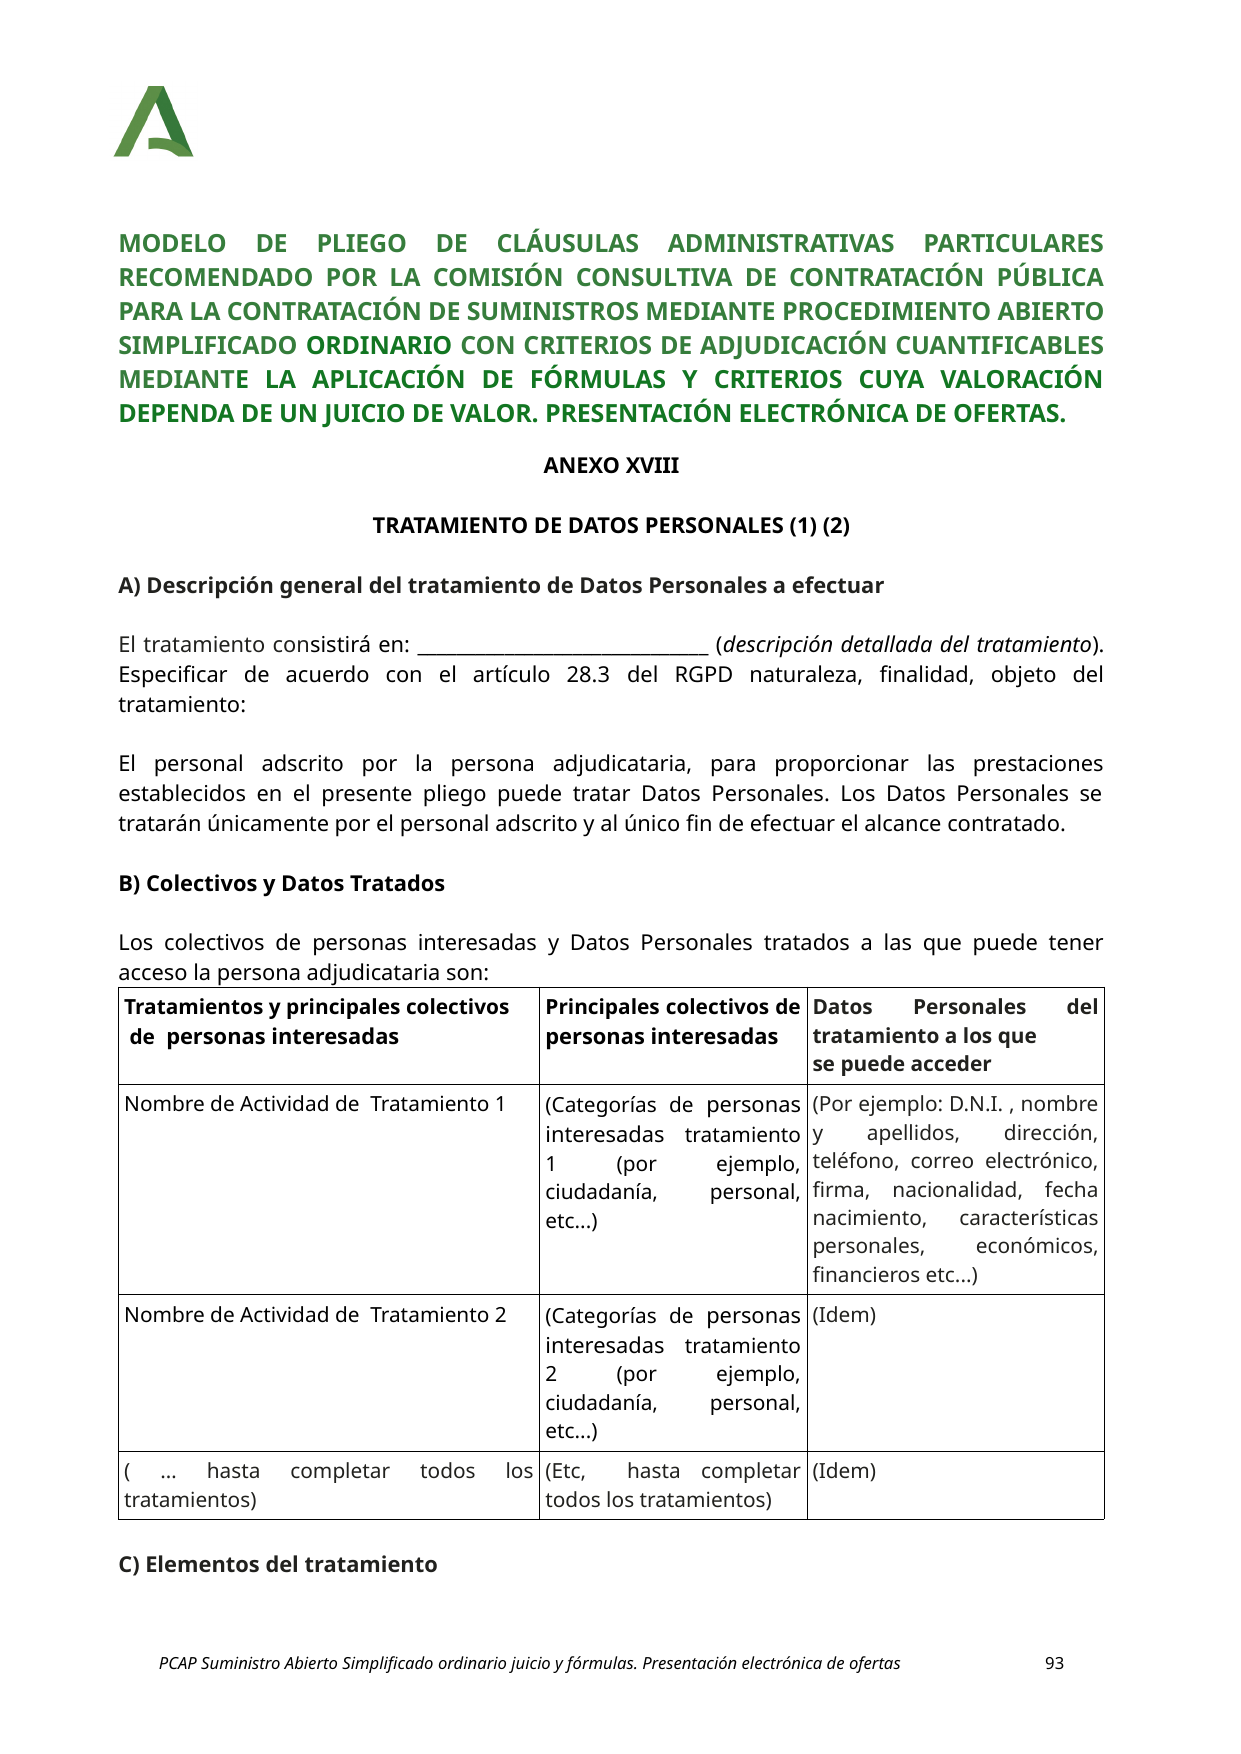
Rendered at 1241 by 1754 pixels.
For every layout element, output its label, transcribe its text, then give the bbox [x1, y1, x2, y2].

table_header Datos Personales del tratamiento a los que se puede acceder [808, 988, 1104, 1083]
text A) Descripción general del tratamiento de Datos Personales a efectuar [118, 569, 1104, 599]
table_cell (Idem) [808, 1452, 1104, 1519]
table_cell (Categorías de personas interesadas tratamiento 1 (por ejemplo, ciudadanía, personal, etc...) [540, 1085, 807, 1294]
text B) Colectivos y Datos Tratados [118, 867, 1104, 897]
table_header Principales colectivos de personas interesadas [540, 988, 807, 1083]
picture [109, 81, 198, 161]
text Los colectivos de personas interesadas y Datos Personales tratados a las que puede tener acceso la persona adjudicataria son: [118, 927, 1104, 987]
text ANEXO XVIII [118, 450, 1104, 480]
table_cell (Idem) [808, 1295, 1104, 1451]
table_cell ( … hasta completar todos los tratamientos) [119, 1452, 539, 1519]
table_cell (Categorías de personas interesadas tratamiento 2 (por ejemplo, ciudadanía, personal, etc...) [540, 1295, 807, 1451]
text TRATAMIENTO DE DATOS PERSONALES (1) (2) [118, 510, 1104, 540]
text El tratamiento consistirá en: ______________________________ (descripción detallada del tratamiento). Especificar de acuerdo con el artículo 28.3 del RGPD naturaleza, finalidad, objeto del tratamiento: [118, 629, 1104, 718]
table_cell Nombre de Actividad de Tratamiento 1 [119, 1085, 539, 1294]
table_cell (Por ejemplo: D.N.I. , nombre y apellidos, dirección, teléfono, correo electrónico, firma, nacionalidad, fecha nacimiento, características personales, económicos, financieros etc...) [808, 1085, 1104, 1294]
text C) Elementos del tratamiento [118, 1549, 1104, 1579]
table_cell (Etc, hasta completar todos los tratamientos) [540, 1452, 807, 1519]
subtitle MODELO DE PLIEGO DE CLÁUSULAS ADMINISTRATIVAS PARTICULARES RECOMENDADO POR LA COMISIÓN CONSULTIVA DE CONTRATACIÓN PÚBLICA PARA LA CONTRATACIÓN DE SUMINISTROS MEDIANTE PROCEDIMIENTO ABIERTO SIMPLIFICADO ORDINARIO CON CRITERIOS DE ADJUDICACIÓN CUANTIFICABLES MEDIANTE LA APLICACIÓN DE FÓRMULAS Y CRITERIOS CUYA VALORACIÓN DEPENDA DE UN JUICIO DE VALOR. PRESENTACIÓN ELECTRÓNICA DE OFERTAS. [118, 225, 1104, 429]
text El personal adscrito por la persona adjudicataria, para proporcionar las prestaciones establecidos en el presente pliego puede tratar Datos Personales. Los Datos Personales se tratarán únicamente por el personal adscrito y al único fin de efectuar el alcance contratado. [118, 748, 1104, 838]
table_cell Nombre de Actividad de Tratamiento 2 [119, 1295, 539, 1451]
table_header Tratamientos y principales colectivos de personas interesadas [119, 988, 539, 1083]
